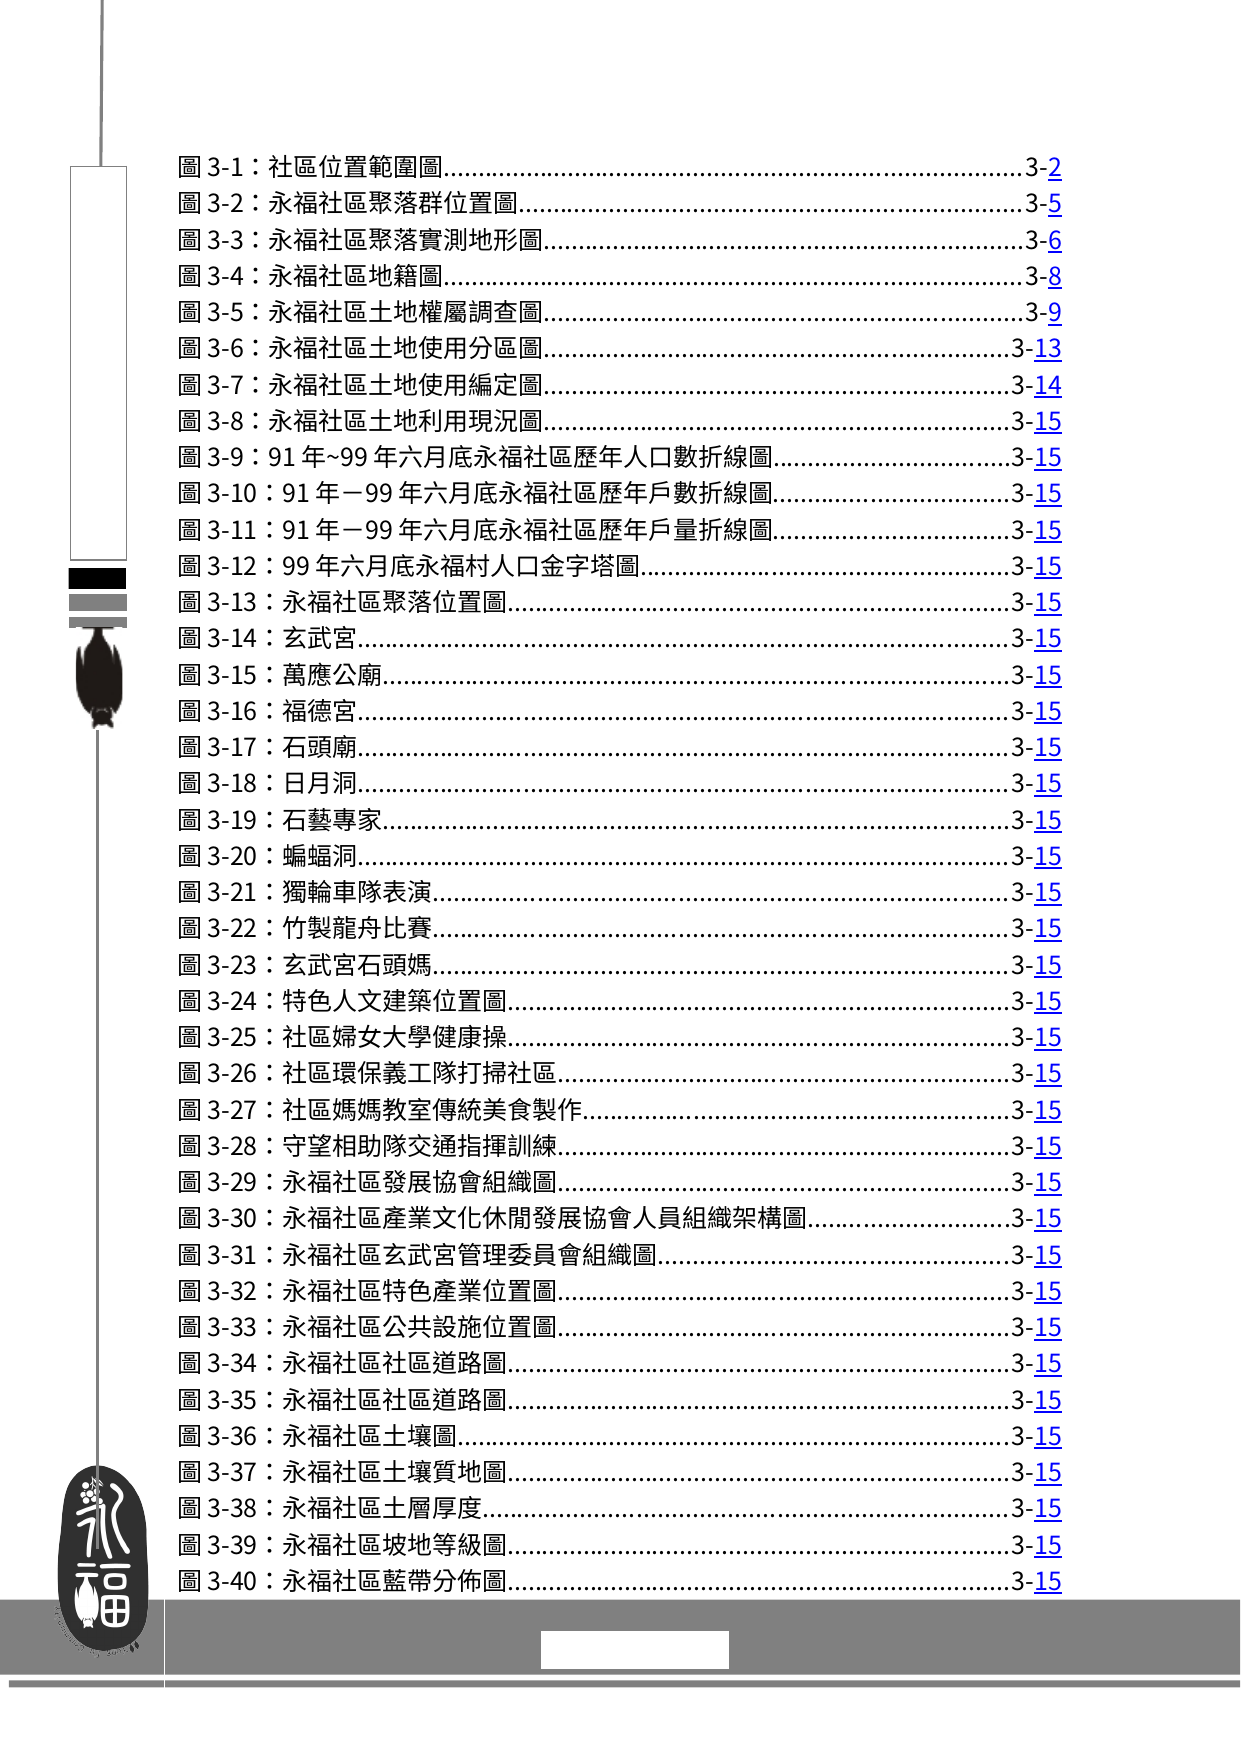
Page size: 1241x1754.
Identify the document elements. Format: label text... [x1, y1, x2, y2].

text 圖3-26：社區環保義工隊打掃社區 3-15 [177, 1054, 1063, 1090]
text 圖3-31：永福社區玄武宮管理委員會組織圖 3-15 [177, 1235, 1063, 1271]
text 圖3-4：永福社區地籍圖 3-8 [177, 256, 1063, 293]
text 圖3-5：永福社區土地權屬調查圖 3-9 [177, 293, 1063, 329]
text 圖3-8：永福社區土地利用現況圖 3-15 [177, 401, 1063, 438]
text 圖3-1：社區位置範圍圖 3-2 [177, 148, 1063, 184]
text 圖3-7：永福社區土地使用編定圖 3-14 [177, 365, 1063, 401]
text 圖3-32：永福社區特色產業位置圖 3-15 [177, 1271, 1063, 1308]
text 圖3-35：永福社區社區道路圖 3-15 [177, 1380, 1063, 1416]
text 圖3-6：永福社區土地使用分區圖 3-13 [177, 329, 1063, 365]
text 圖3-9：91年~99年六月底永福社區歷年人口數折線圖 3-15 [177, 438, 1063, 474]
text 圖3-2：永福社區聚落群位置圖 3-5 [177, 184, 1063, 220]
text 圖3-17：石頭廟 3-15 [177, 728, 1063, 764]
text 圖3-13：永福社區聚落位置圖 3-15 [177, 583, 1063, 619]
text 圖3-33：永福社區公共設施位置圖 3-15 [177, 1308, 1063, 1344]
text 圖3-38：永福社區土層厚度 3-15 [177, 1489, 1063, 1525]
text 圖3-23：玄武宮石頭媽 3-15 [177, 945, 1063, 981]
text 圖3-3：永福社區聚落實測地形圖 3-6 [177, 220, 1063, 256]
text 圖3-27：社區媽媽教室傳統美食製作 3-15 [177, 1090, 1063, 1126]
text 圖3-22：竹製龍舟比賽 3-15 [177, 909, 1063, 945]
text 圖3-20：蝙蝠洞 3-15 [177, 836, 1063, 873]
text 圖3-30：永福社區產業文化休閒發展協會人員組織架構圖 3-15 [177, 1199, 1063, 1235]
text 圖3-37：永福社區土壤質地圖 3-15 [177, 1453, 1063, 1489]
text 圖3-12：99年六月底永福村人口金字塔圖 3-15 [177, 546, 1063, 583]
text 圖3-25：社區婦女大學健康操 3-15 [177, 1018, 1063, 1054]
text 圖3-39：永福社區坡地等級圖 3-15 [177, 1525, 1063, 1561]
text 圖3-36：永福社區土壤圖 3-15 [177, 1416, 1063, 1453]
text 圖3-18：日月洞 3-15 [177, 764, 1063, 800]
text 圖3-10：91年－99年六月底永福社區歷年戶數折線圖 3-15 [177, 474, 1063, 510]
text 圖3-40：永福社區藍帶分佈圖 3-15 [177, 1561, 1063, 1598]
text 圖3-19：石藝專家 3-15 [177, 800, 1063, 836]
text 圖3-24：特色人文建築位置圖 3-15 [177, 981, 1063, 1018]
text 圖3-28：守望相助隊交通指揮訓練 3-15 [177, 1126, 1063, 1163]
picture [75, 627, 123, 729]
text 圖3-21：獨輪車隊表演 3-15 [177, 873, 1063, 909]
text 圖3-29：永福社區發展協會組織圖 3-15 [177, 1163, 1063, 1199]
text 圖3-14：玄武宮 3-15 [177, 619, 1063, 655]
text 圖3-16：福德宮 3-15 [177, 691, 1063, 728]
text 圖3-15：萬應公廟 3-15 [177, 655, 1063, 691]
text 圖3-11：91年－99年六月底永福社區歷年戶量折線圖 3-15 [177, 510, 1063, 546]
text 圖3-34：永福社區社區道路圖 3-15 [177, 1344, 1063, 1380]
